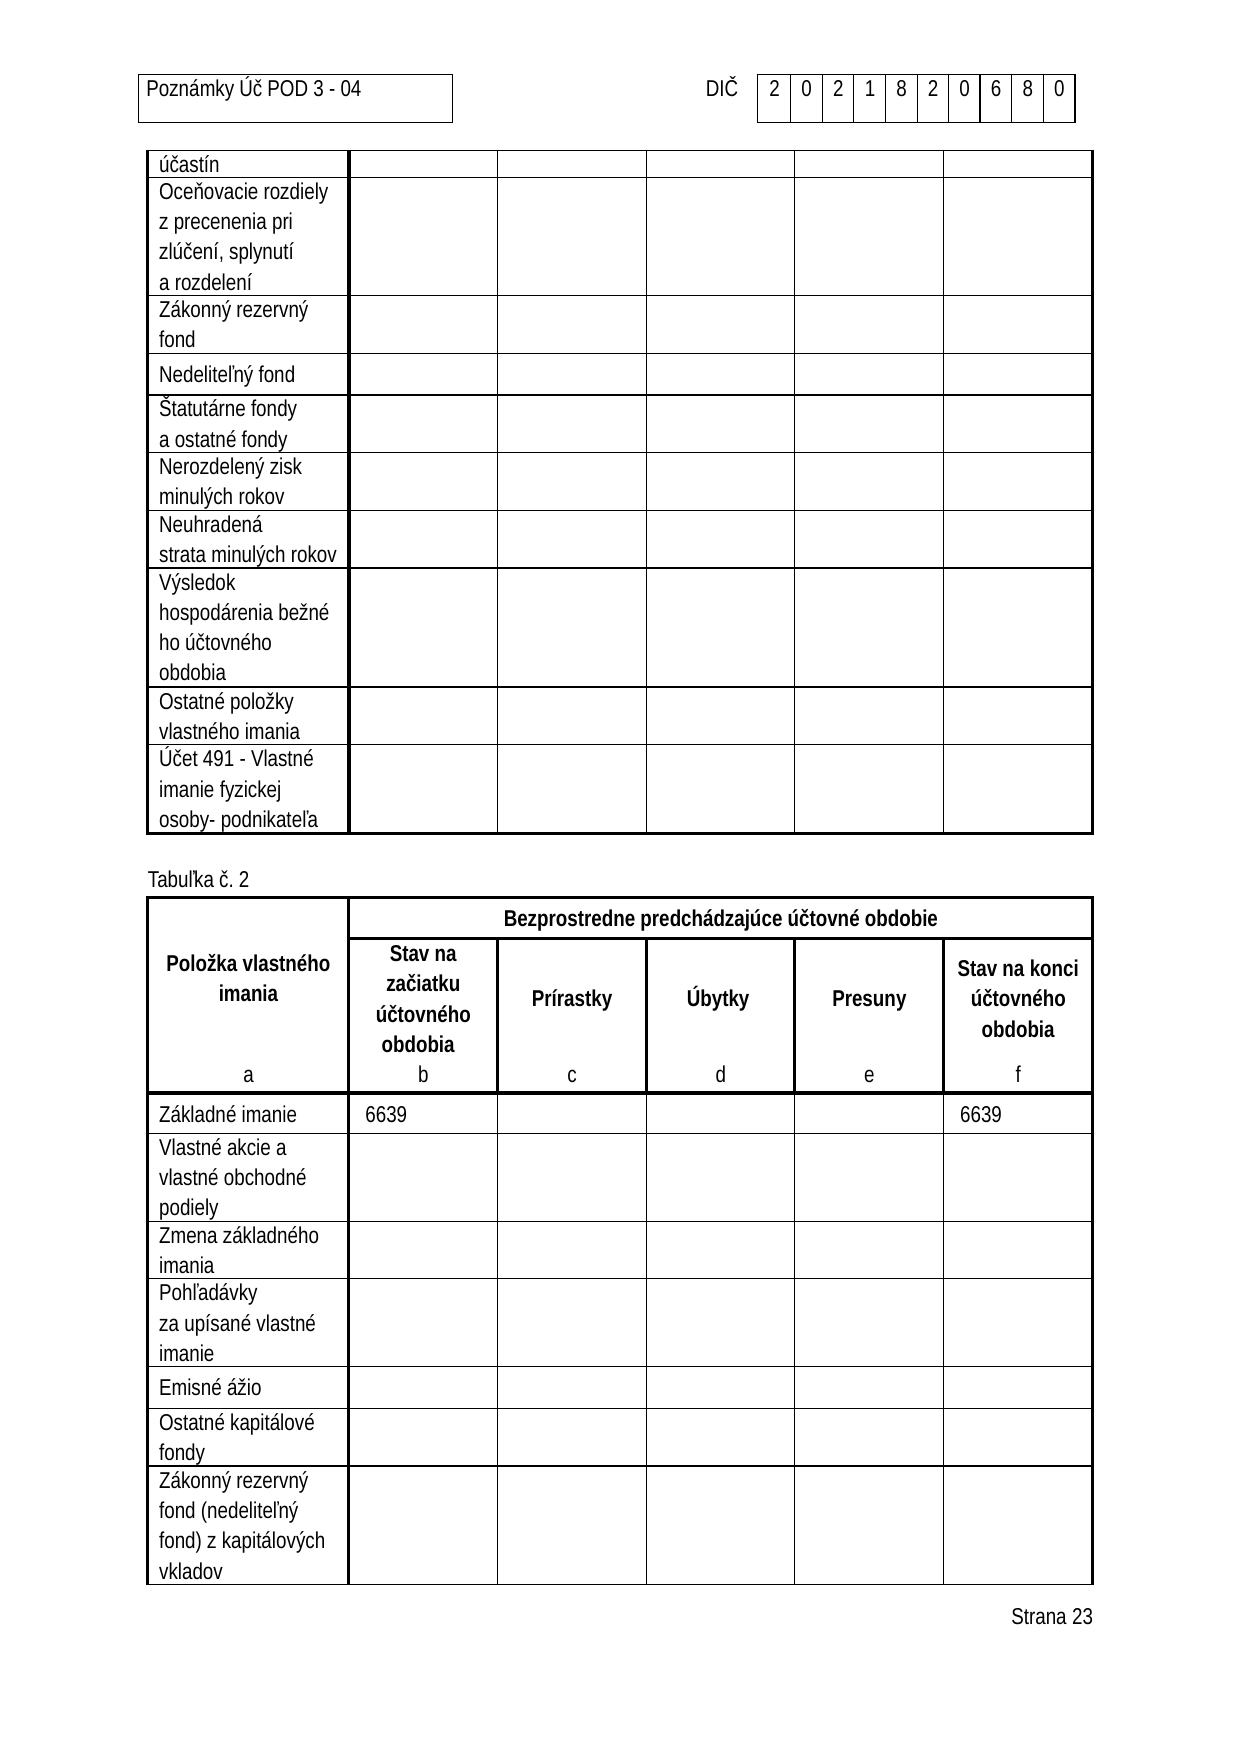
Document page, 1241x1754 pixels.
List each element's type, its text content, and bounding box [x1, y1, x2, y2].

table_cell [944, 296, 1091, 352]
table_cell [498, 1467, 646, 1584]
table_cell 6639 [944, 1095, 1091, 1133]
table_cell Zákonný rezervný fond (nedeliteľný fond) z kapitálových vkladov [149, 1467, 347, 1584]
table_header Položka vlastného imania [149, 899, 347, 1057]
table_cell Účet 491 - Vlastné imanie fyzickej osoby- podnikateľa [149, 745, 347, 832]
table_cell [795, 296, 943, 352]
table_cell [944, 354, 1091, 394]
table_cell [647, 296, 794, 352]
table_cell f [945, 1057, 1091, 1091]
table_cell [498, 688, 646, 744]
table_cell [647, 178, 794, 295]
table_cell [944, 1409, 1091, 1465]
table_cell [350, 1409, 497, 1465]
table_cell e [796, 1057, 942, 1091]
table_cell [647, 1134, 794, 1221]
table_cell [795, 1409, 943, 1465]
table_cell d [648, 1057, 793, 1091]
table_cell [647, 396, 794, 452]
table_cell [944, 396, 1091, 452]
table_cell [350, 1367, 497, 1407]
table_cell [350, 1222, 497, 1278]
table_cell [498, 396, 646, 452]
table_cell [498, 151, 646, 177]
table_cell [647, 569, 794, 686]
table_cell [351, 178, 497, 295]
table_cell [795, 511, 943, 567]
table_cell [498, 745, 646, 832]
table_cell [498, 569, 646, 686]
table_cell [647, 151, 794, 177]
table_cell [498, 511, 646, 567]
table_cell [498, 1409, 646, 1465]
table_cell [498, 453, 646, 509]
table_cell Zmena základného imania [149, 1222, 347, 1278]
table_cell Emisné ážio [149, 1367, 347, 1407]
table_cell Základné imanie [149, 1095, 347, 1133]
table_cell [351, 511, 497, 567]
table_cell [795, 1367, 943, 1407]
table_cell [647, 1095, 794, 1133]
table_cell [795, 453, 943, 509]
table_cell [351, 296, 497, 352]
table_cell [350, 1467, 497, 1584]
table_cell [647, 511, 794, 567]
table_cell [795, 354, 943, 394]
table_cell a [149, 1057, 347, 1091]
table_cell [351, 745, 497, 832]
text Tabuľka č. 2 [148, 866, 1093, 892]
table_cell [498, 1367, 646, 1407]
table_cell [944, 688, 1091, 744]
table_cell [350, 1134, 497, 1221]
table_cell [944, 453, 1091, 509]
table_cell [498, 1222, 646, 1278]
table_cell [795, 1134, 943, 1221]
table_cell [498, 1279, 646, 1366]
table_cell Úbytky [648, 940, 793, 1057]
table_cell Nedeliteľný fond [149, 354, 347, 394]
table_cell Presuny [796, 940, 942, 1057]
table_cell [498, 354, 646, 394]
table_cell účastín [149, 151, 347, 177]
table_cell Štatutárne fondy a ostatné fondy [149, 396, 347, 452]
table_cell [795, 151, 943, 177]
table_cell [795, 1222, 943, 1278]
table_cell [647, 1279, 794, 1366]
table_cell [795, 1467, 943, 1584]
table_cell [944, 1222, 1091, 1278]
table_cell b [350, 1057, 496, 1091]
table_cell [944, 1467, 1091, 1584]
table_cell [498, 178, 646, 295]
table_cell [498, 296, 646, 352]
table_cell [351, 151, 497, 177]
table_cell Nerozdelený zisk minulých rokov [149, 453, 347, 509]
table_cell Zákonný rezervný fond [149, 296, 347, 352]
table_cell Neuhradená strata minulých rokov [149, 511, 347, 567]
table_cell Stav na konci účtovného obdobia [945, 940, 1091, 1057]
table_cell [944, 569, 1091, 686]
table_cell [647, 354, 794, 394]
table_cell Pohľadávky za upísané vlastné imanie [149, 1279, 347, 1366]
table_cell Ostatné kapitálové fondy [149, 1409, 347, 1465]
table_cell [351, 354, 497, 394]
table_cell c [499, 1057, 645, 1091]
table_cell [795, 1279, 943, 1366]
table_cell Výsledok hospodárenia bežného účtovného obdobia [149, 569, 347, 686]
table_cell [795, 178, 943, 295]
table_cell [795, 569, 943, 686]
table_cell [647, 745, 794, 832]
table_cell [944, 151, 1091, 177]
table_cell Prírastky [499, 940, 645, 1057]
table_cell [351, 453, 497, 509]
table_cell [647, 688, 794, 744]
table_cell [944, 1279, 1091, 1366]
table_cell 6639 [350, 1095, 497, 1133]
table_cell [795, 396, 943, 452]
table_cell Vlastné akcie a vlastné obchodné podiely [149, 1134, 347, 1221]
table_cell [647, 1222, 794, 1278]
table_cell [351, 688, 497, 744]
table_cell [498, 1095, 646, 1133]
table_cell [647, 1409, 794, 1465]
table_cell [944, 1367, 1091, 1407]
table_cell [350, 1279, 497, 1366]
table_cell [795, 688, 943, 744]
table_cell [351, 396, 497, 452]
table_cell [944, 1134, 1091, 1221]
table_cell [647, 453, 794, 509]
table_cell Ostatné položky vlastného imania [149, 688, 347, 744]
table_cell Oceňovacie rozdiely z precenenia pri zlúčení, splynutí a rozdelení [149, 178, 347, 295]
table_cell [647, 1467, 794, 1584]
table_header Bezprostredne predchádzajúce účtovné obdobie [350, 899, 1091, 937]
table_cell [944, 511, 1091, 567]
table_cell [795, 745, 943, 832]
table_cell [944, 178, 1091, 295]
table_cell [944, 745, 1091, 832]
table_cell [498, 1134, 646, 1221]
table_cell [795, 1095, 943, 1133]
table_cell [647, 1367, 794, 1407]
table_cell [351, 569, 497, 686]
table_cell Stav na začiatku účtovného obdobia [350, 940, 496, 1057]
